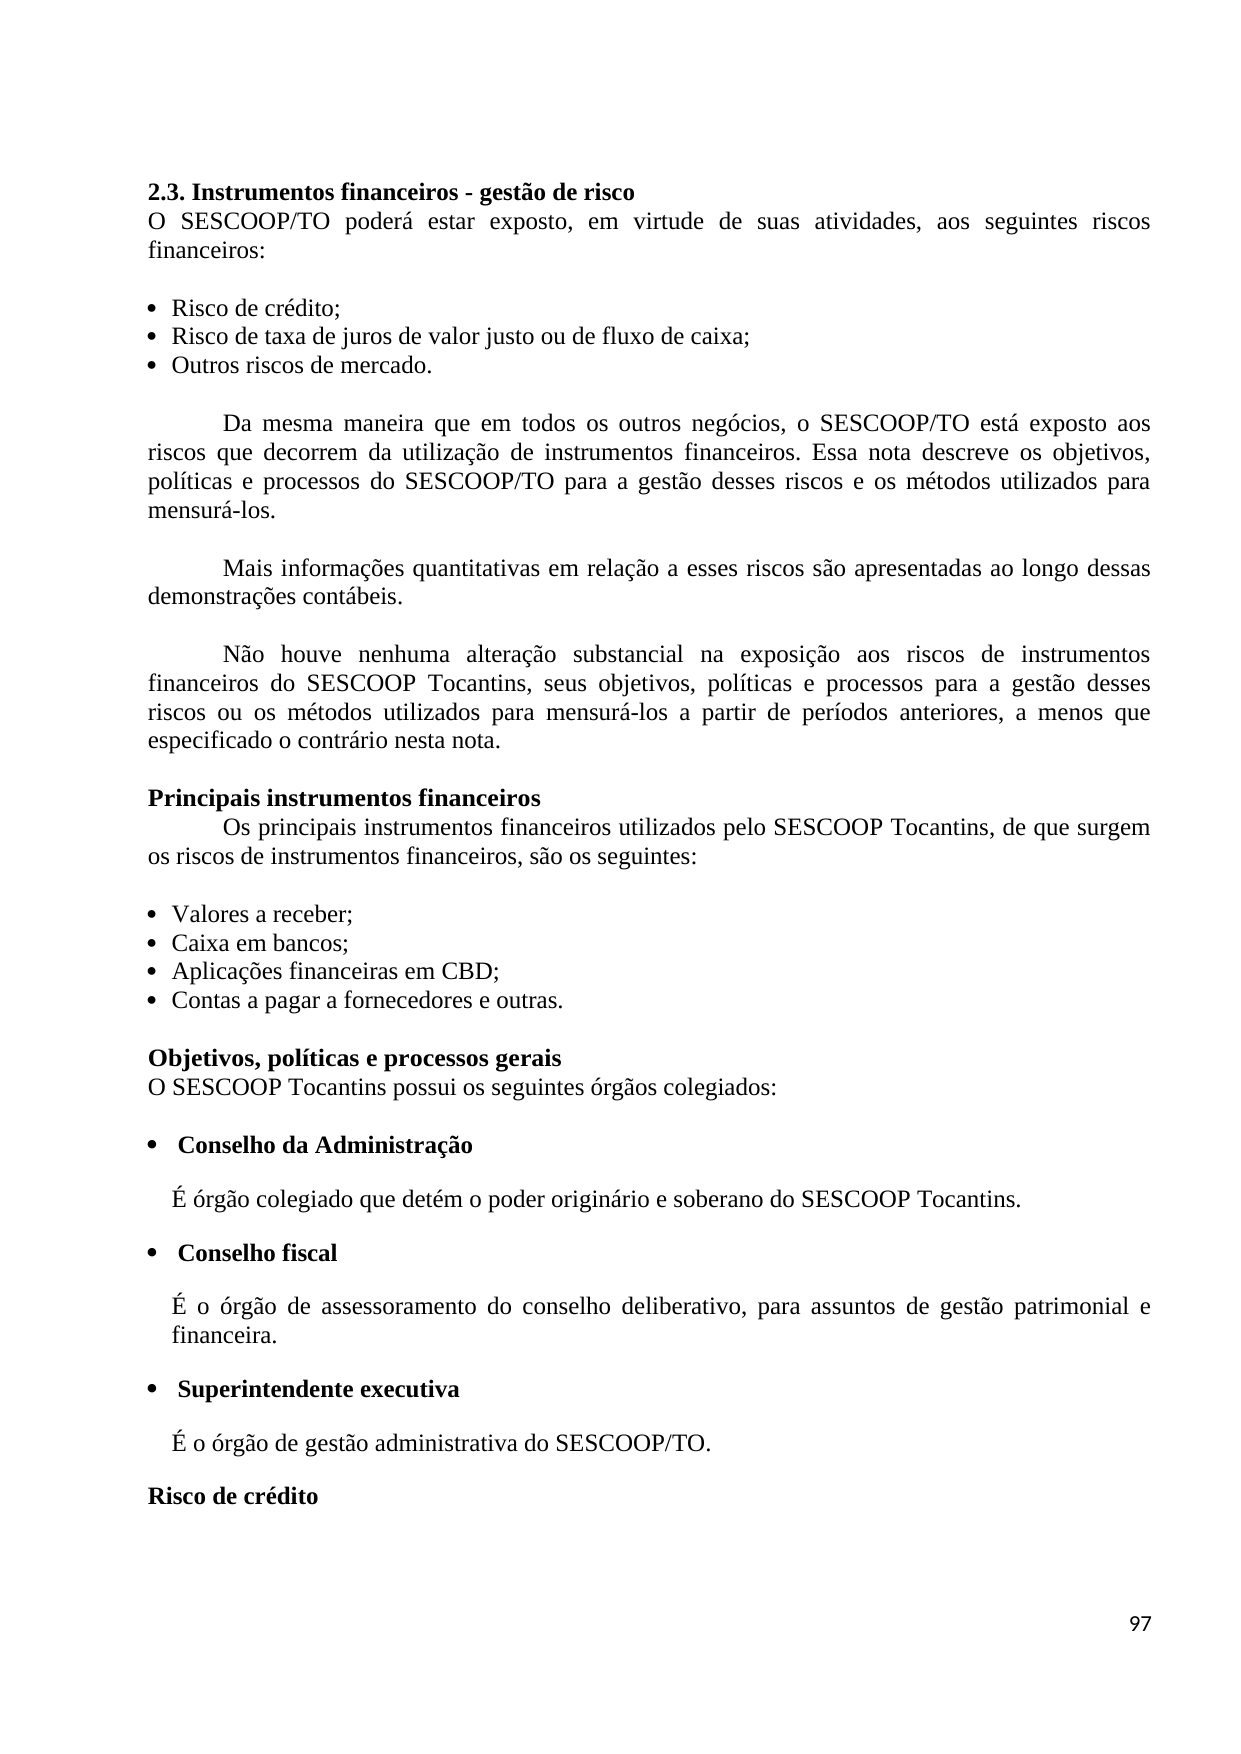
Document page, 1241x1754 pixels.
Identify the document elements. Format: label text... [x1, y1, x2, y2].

text É o órgão de gestão administrativa do SESCOOP/TO. [171, 1428, 1152, 1456]
text O SESCOOP/TO poderá estar exposto, em virtude de suas atividades, aos seguintes riscos financeiros: [148, 206, 1152, 263]
list Valores a receber; [148, 899, 1152, 928]
list Contas a pagar a fornecedores e outras. [148, 985, 1152, 1014]
list Risco de taxa de juros de valor justo ou de fluxo de caixa; [148, 321, 1152, 350]
list Conselho fiscal [148, 1238, 1152, 1266]
list Outros riscos de mercado. [148, 350, 1152, 379]
text É órgão colegiado que detém o poder originário e soberano do SESCOOP Tocantins. [171, 1184, 1152, 1213]
text Não houve nenhuma alteração substancial na exposição aos riscos de instrumentos financeiros do SESCOOP Tocantins, seus objetivos, políticas e processos para a gestão desses riscos ou os métodos utilizados para mensurá-los a partir de períodos anteriores, a menos que especificado o contrário nesta nota. [148, 639, 1152, 754]
text Mais informações quantitativas em relação a esses riscos são apresentadas ao longo dessas demonstrações contábeis. [148, 553, 1152, 610]
text Os principais instrumentos financeiros utilizados pelo SESCOOP Tocantins, de que surgem os riscos de instrumentos financeiros, são os seguintes: [148, 812, 1152, 870]
text O SESCOOP Tocantins possui os seguintes órgãos colegiados: [148, 1072, 1152, 1101]
text Principais instrumentos financeiros [148, 783, 1152, 812]
list Conselho da Administração [148, 1130, 1152, 1159]
text É o órgão de assessoramento do conselho deliberativo, para assuntos de gestão patrimonial e financeira. [171, 1291, 1152, 1349]
list Aplicações financeiras em CBD; [148, 956, 1152, 985]
text Risco de crédito [148, 1481, 1152, 1510]
list Risco de crédito; [148, 293, 1152, 321]
text Da mesma maneira que em todos os outros negócios, o SESCOOP/TO está exposto aos riscos que decorrem da utilização de instrumentos financeiros. Essa nota descreve os objetivos, políticas e processos do SESCOOP/TO para a gestão desses riscos e os métodos utilizados para mensurá-los. [148, 408, 1152, 523]
text Objetivos, políticas e processos gerais [148, 1043, 1152, 1072]
list Caixa em bancos; [148, 928, 1152, 956]
list Superintendente executiva [148, 1374, 1152, 1403]
title 2.3. Instrumentos financeiros - gestão de risco [148, 177, 1152, 206]
